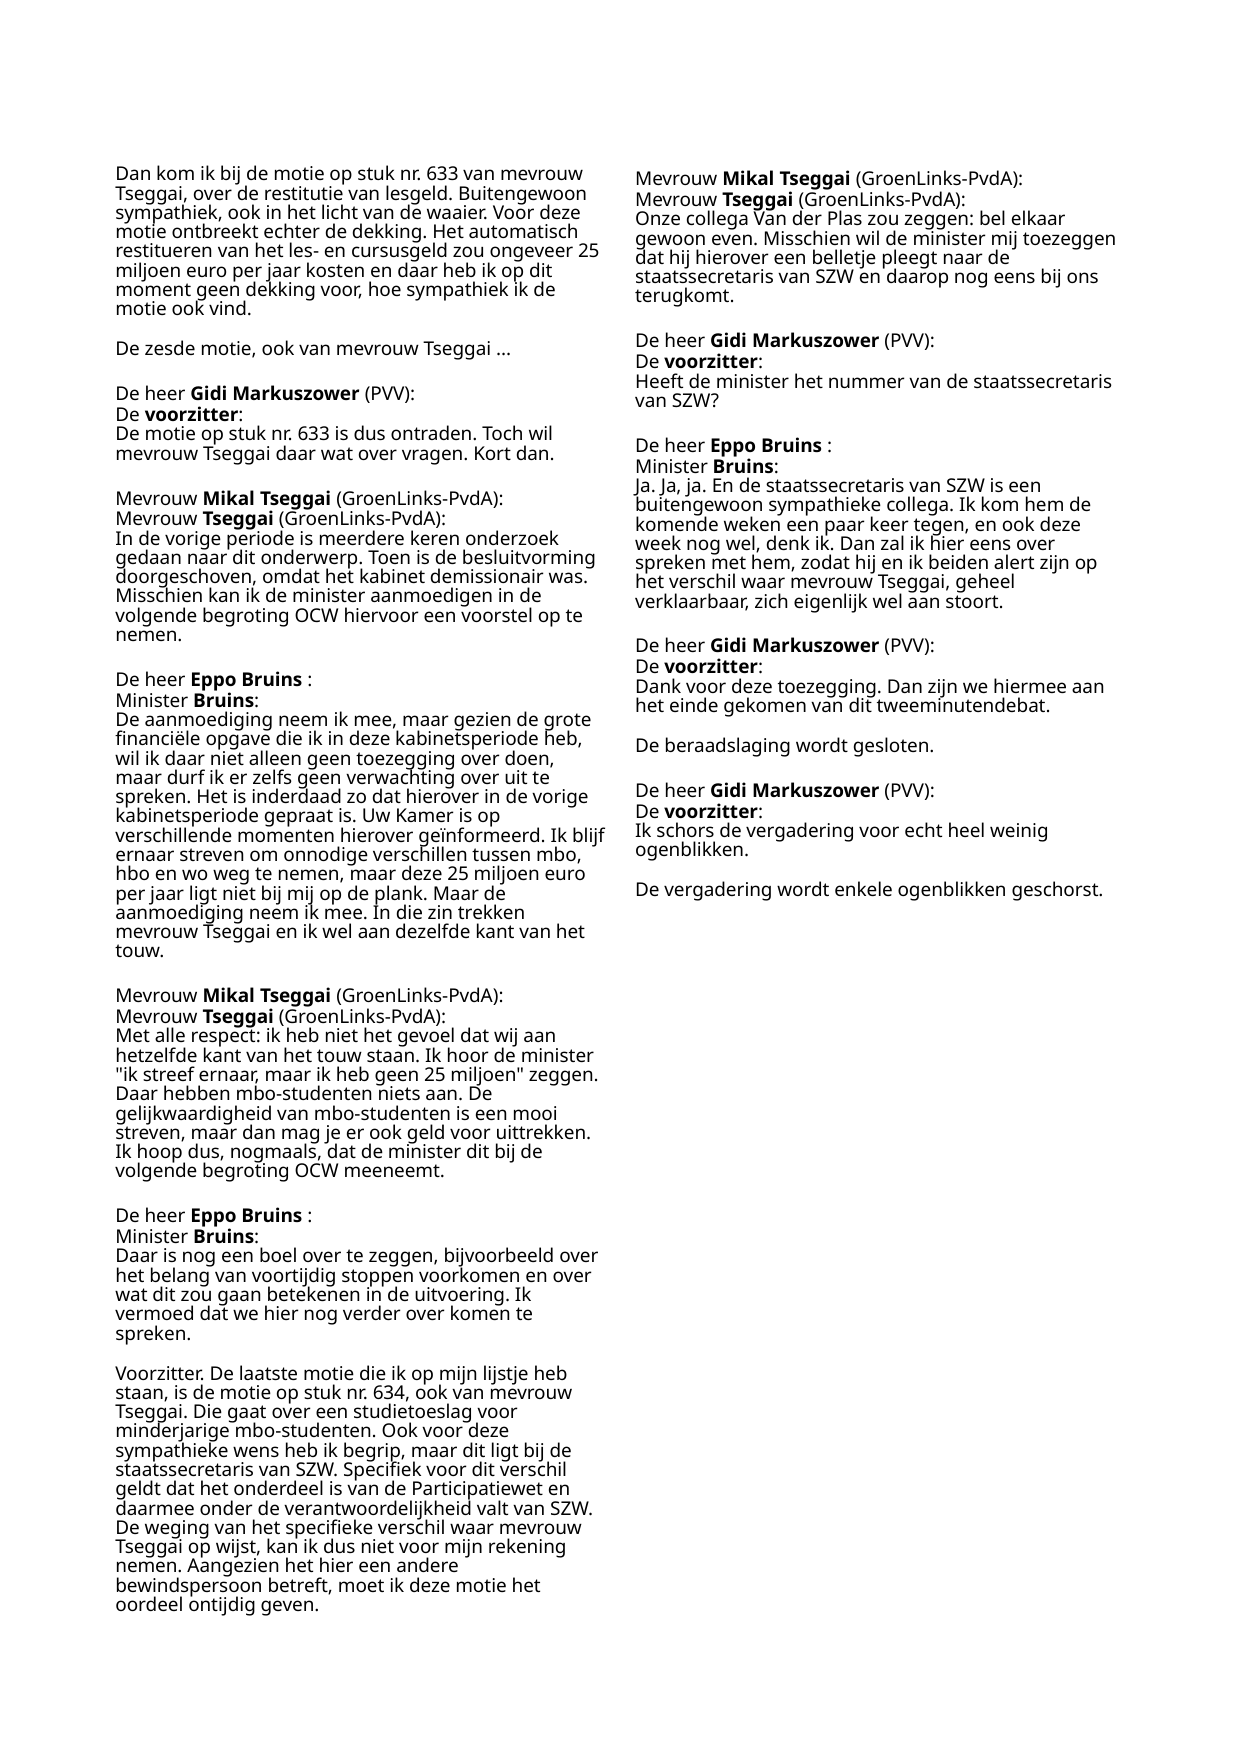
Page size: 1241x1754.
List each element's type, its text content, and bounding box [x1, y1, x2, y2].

text Mevrouw Tseggai (GroenLinks-PvdA): [115, 510, 605, 530]
text Minister Bruins: [635, 458, 1125, 477]
text Met alle respect: ik heb niet het gevoel dat wij aan hetzelfde kant van het touw staan. Ik hoor de minister "ik streef ernaar, maar ik heb geen 25 miljoen" zeggen. Daar hebben mbo-studenten niets aan. De gelijkwaardigheid van mbo-studenten is een mooi streven, maar dan mag je er ook geld voor uittrekken. Ik hoop dus, nogmaals, dat de minister dit bij de volgende begroting OCW meeneemt. [115, 1027, 605, 1182]
text In de vorige periode is meerdere keren onderzoek gedaan naar dit onderwerp. Toen is de besluitvorming doorgeschoven, omdat het kabinet demissionair was. Misschien kan ik de minister aanmoedigen in de volgende begroting OCW hiervoor een voorstel op te nemen. [115, 530, 605, 645]
text Dank voor deze toezegging. Dan zijn we hiermee aan het einde gekomen van dit tweeminutendebat. [635, 678, 1125, 716]
text De voorzitter: [635, 353, 1125, 373]
text Ik schors de vergadering voor echt heel weinig ogenblikken. [635, 822, 1125, 861]
text Dan kom ik bij de motie op stuk nr. 633 van mevrouw Tseggai, over de restitutie van lesgeld. Buitengewoon sympathiek, ook in het licht van de waaier. Voor deze motie ontbreekt echter de dekking. Het automatisch restitueren van het les- en cursusgeld zou ongeveer 25 miljoen euro per jaar kosten en daar heb ik op dit moment geen dekking voor, hoe sympathiek ik de motie ook vind. [115, 165, 605, 319]
text De heer Eppo Bruins : [115, 666, 605, 692]
text Mevrouw Tseggai (GroenLinks-PvdA): [635, 191, 1125, 210]
text De heer Eppo Bruins : [635, 432, 1125, 458]
text Mevrouw Mikal Tseggai (GroenLinks-PvdA): [115, 982, 605, 1008]
text De heer Eppo Bruins : [115, 1202, 605, 1228]
text Onze collega Van der Plas zou zeggen: bel elkaar gewoon even. Misschien wil de minister mij toezeggen dat hij hierover een belletje pleegt naar de staatssecretaris van SZW en daarop nog eens bij ons terugkomt. [635, 210, 1125, 307]
text Voorzitter. De laatste motie die ik op mijn lijstje heb staan, is de motie op stuk nr. 634, ook van mevrouw Tseggai. Die gaat over een studietoeslag voor minderjarige mbo-studenten. Ook voor deze sympathieke wens heb ik begrip, maar dit ligt bij de staatssecretaris van SZW. Specifiek voor dit verschil geldt dat het onderdeel is van de Participatiewet en daarmee onder de verantwoordelijkheid valt van SZW. De weging van het specifieke verschil waar mevrouw Tseggai op wijst, kan ik dus niet voor mijn rekening nemen. Aangezien het hier een andere bewindspersoon betreft, moet ik deze motie het oordeel ontijdig geven. [115, 1364, 605, 1615]
text De heer Gidi Markuszower (PVV): [635, 633, 1125, 658]
text Heeft de minister het nummer van de staatssecretaris van SZW? [635, 373, 1125, 411]
text De heer Gidi Markuszower (PVV): [115, 380, 605, 406]
text Minister Bruins: [115, 1228, 605, 1247]
text De voorzitter: [635, 803, 1125, 822]
text Mevrouw Mikal Tseggai (GroenLinks-PvdA): [635, 165, 1125, 191]
text De zesde motie, ook van mevrouw Tseggai ... [115, 340, 605, 359]
text De vergadering wordt enkele ogenblikken geschorst. [635, 881, 1125, 901]
text De aanmoediging neem ik mee, maar gezien de grote financiële opgave die ik in deze kabinetsperiode heb, wil ik daar niet alleen geen toezegging over doen, maar durf ik er zelfs geen verwachting over uit te spreken. Het is inderdaad zo dat hierover in de vorige kabinetsperiode gepraat is. Uw Kamer is op verschillende momenten hierover geïnformeerd. Ik blijf ernaar streven om onnodige verschillen tussen mbo, hbo en wo weg te nemen, maar deze 25 miljoen euro per jaar ligt niet bij mij op de plank. Maar de aanmoediging neem ik mee. In die zin trekken mevrouw Tseggai en ik wel aan dezelfde kant van het touw. [115, 711, 605, 962]
text Minister Bruins: [115, 692, 605, 711]
text De motie op stuk nr. 633 is dus ontraden. Toch wil mevrouw Tseggai daar wat over vragen. Kort dan. [115, 425, 605, 464]
text Mevrouw Tseggai (GroenLinks-PvdA): [115, 1008, 605, 1027]
text De heer Gidi Markuszower (PVV): [635, 328, 1125, 353]
text De beraadslaging wordt gesloten. [635, 737, 1125, 756]
text Daar is nog een boel over te zeggen, bijvoorbeeld over het belang van voortijdig stoppen voorkomen en over wat dit zou gaan betekenen in de uitvoering. Ik vermoed dat we hier nog verder over komen te spreken. [115, 1247, 605, 1344]
text Mevrouw Mikal Tseggai (GroenLinks-PvdA): [115, 485, 605, 510]
text De heer Gidi Markuszower (PVV): [635, 777, 1125, 803]
text Ja. Ja, ja. En de staatssecretaris van SZW is een buitengewoon sympathieke collega. Ik kom hem de komende weken een paar keer tegen, en ook deze week nog wel, denk ik. Dan zal ik hier eens over spreken met hem, zodat hij en ik beiden alert zijn op het verschil waar mevrouw Tseggai, geheel verklaarbaar, zich eigenlijk wel aan stoort. [635, 477, 1125, 612]
text De voorzitter: [635, 658, 1125, 678]
text De voorzitter: [115, 406, 605, 425]
